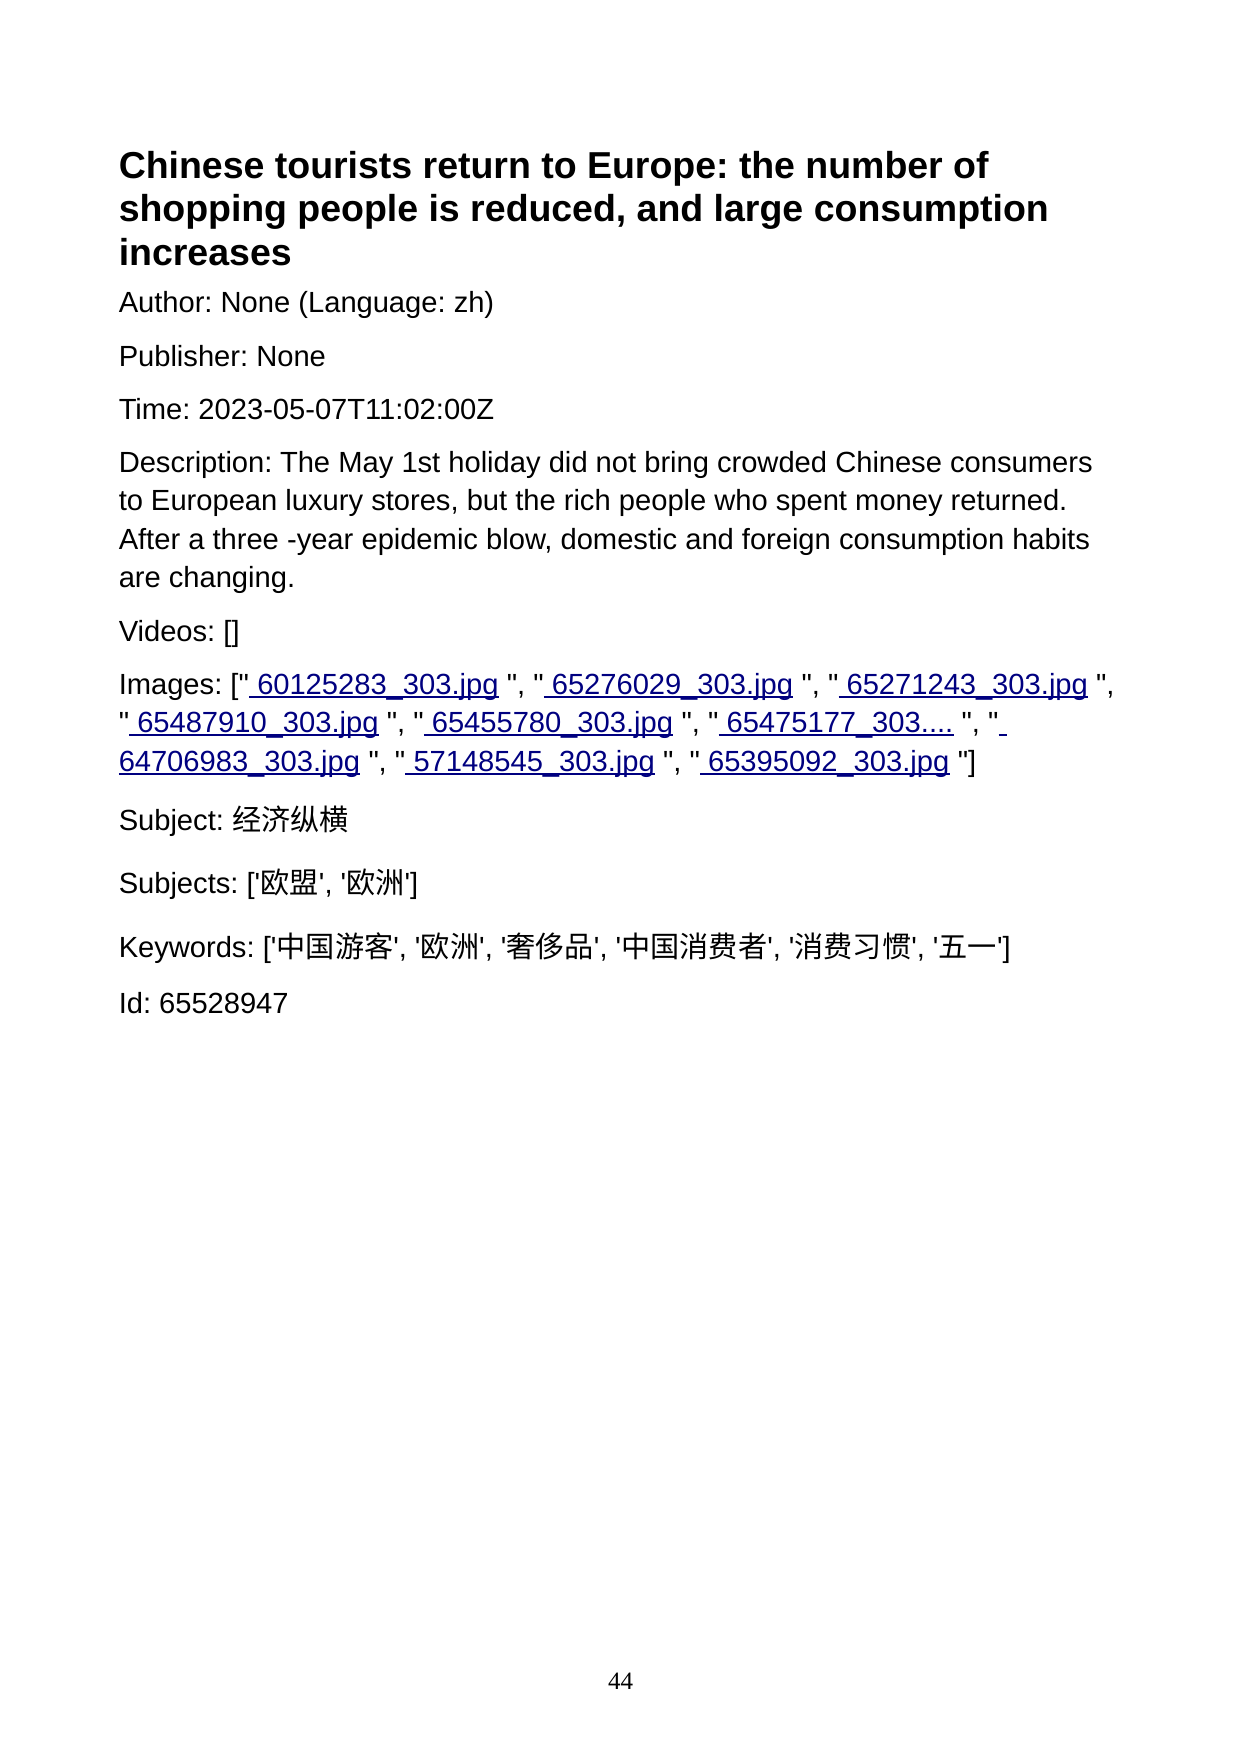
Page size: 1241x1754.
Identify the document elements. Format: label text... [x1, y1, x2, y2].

text Images: [" 60125283_303.jpg ", " 65276029_303.jpg ", " 65271243_303.jpg ", " 65487910_303.jpg ", " 65455780_303.jpg ", " 65475177_303.... ", " 64706983_303.jpg ", " 57148545_303.jpg ", " 65395092_303.jpg "] [118, 667, 1122, 777]
text Description: The May 1st holiday did not bring crowded Chinese consumers to European luxury stores, but the rich people who spent money returned. After a three -year epidemic blow, domestic and foreign consumption habits are changing. [118, 445, 1122, 594]
text Publisher: None [118, 338, 1122, 372]
text Id: 65528947 [118, 986, 1122, 1020]
text Keywords: ['中国游客', '欧洲', '奢侈品', '中国消费者', '消费习惯', '五一'] [118, 923, 1122, 965]
subtitle Chinese tourists return to Europe: the number of shopping people is reduced, and large consumption increases [118, 143, 1122, 273]
text Subjects: ['欧盟', '欧洲'] [118, 860, 1122, 902]
text Author: None (Language: zh) [118, 285, 1122, 319]
text Subject: 经济纵横 [118, 797, 1122, 839]
text Time: 2023-05-07T11:02:00Z [118, 392, 1122, 425]
text Videos: [] [118, 613, 1122, 647]
